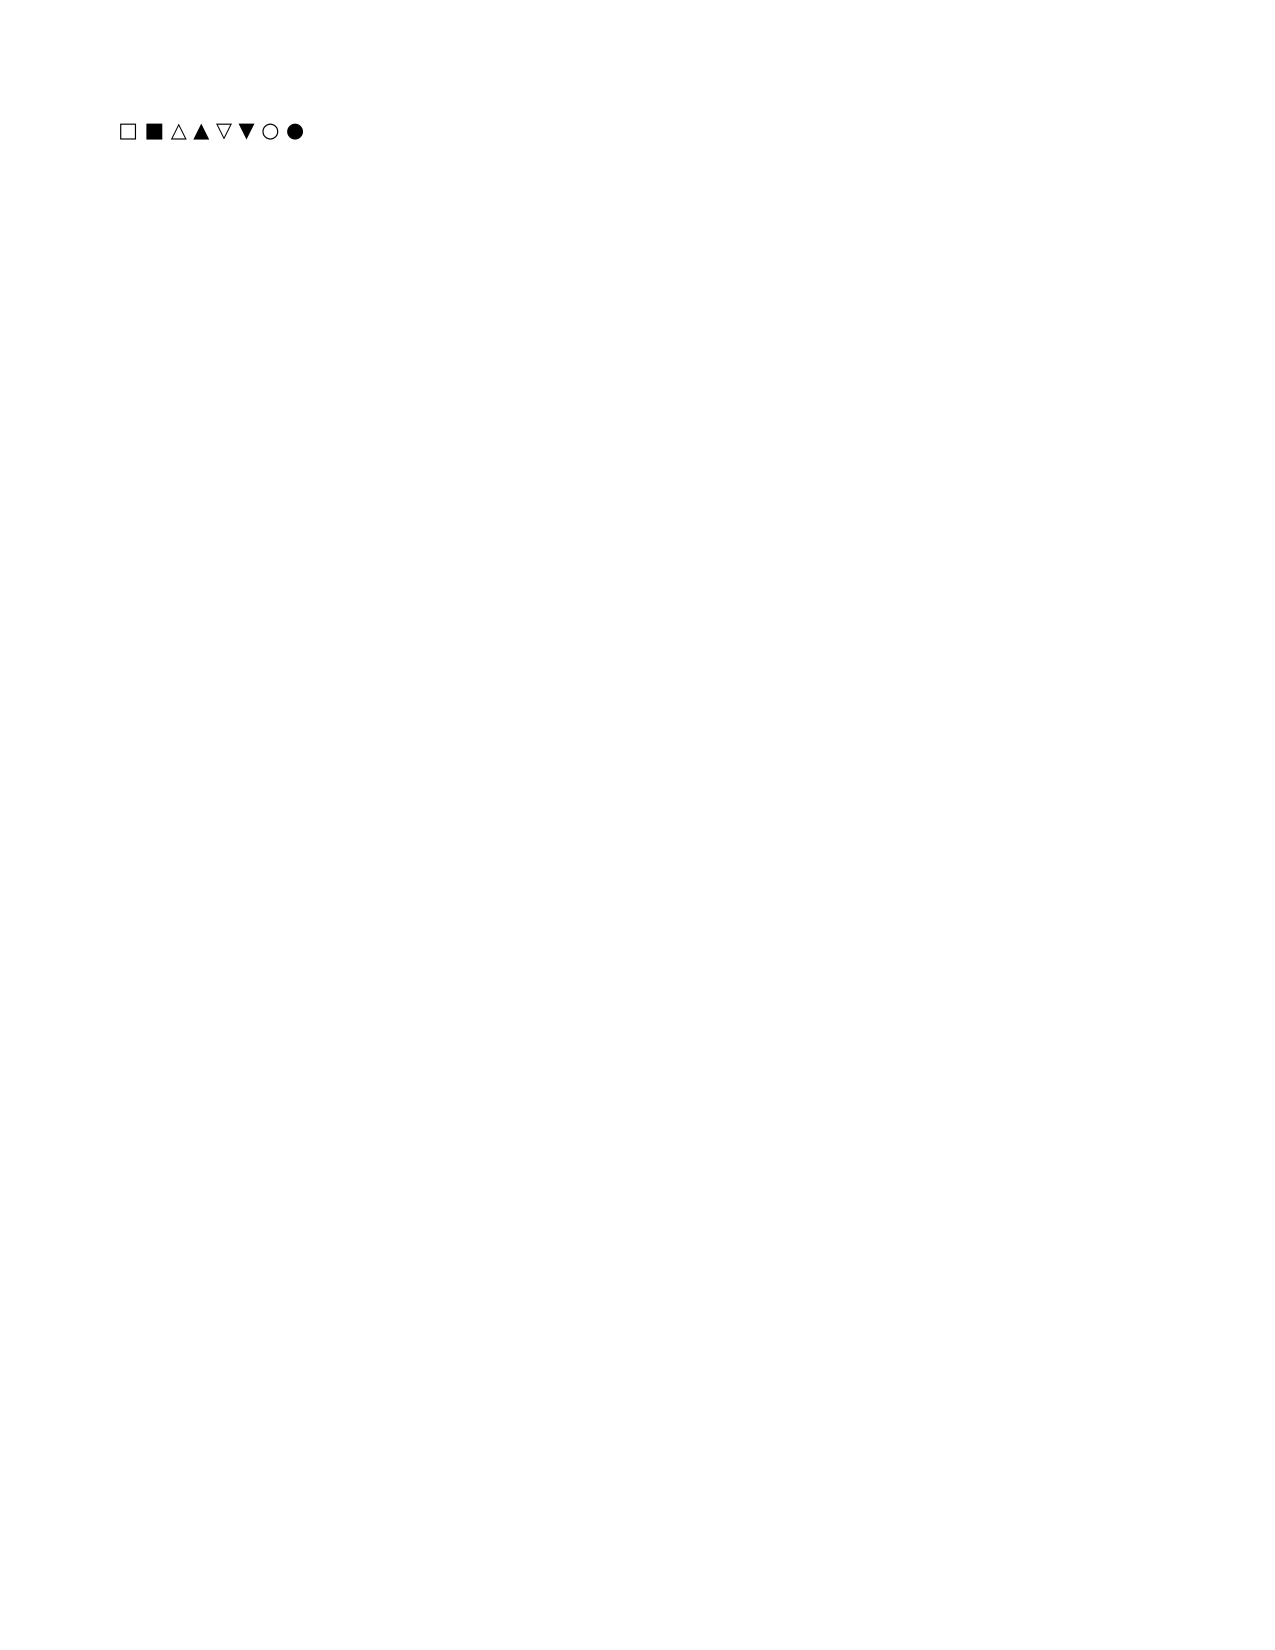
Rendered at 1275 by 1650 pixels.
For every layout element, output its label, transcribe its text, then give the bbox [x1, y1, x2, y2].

text □ ■ △ ▲ ▽ ▼ ○ ● [118, 118, 1157, 142]
